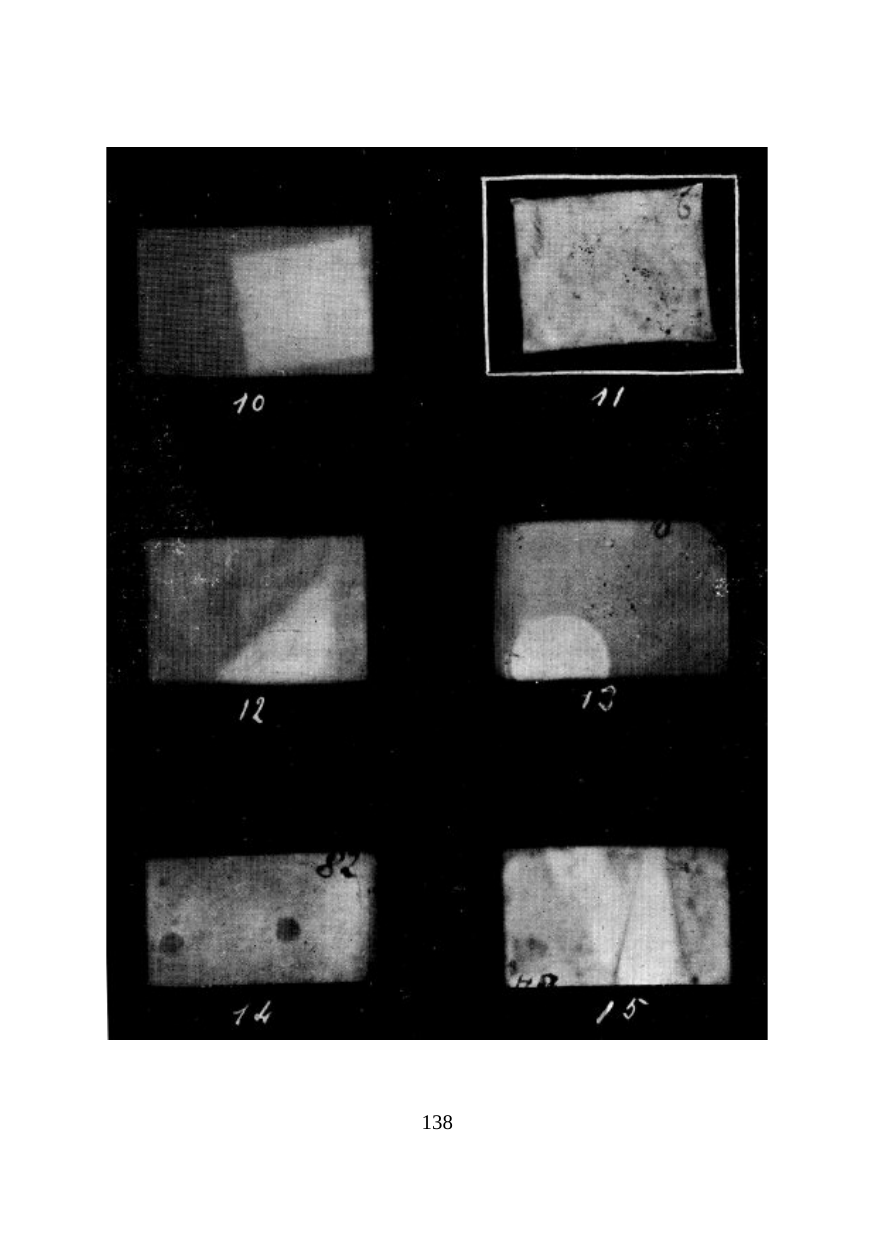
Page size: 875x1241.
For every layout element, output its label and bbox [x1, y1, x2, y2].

picture [106, 147, 768, 1040]
